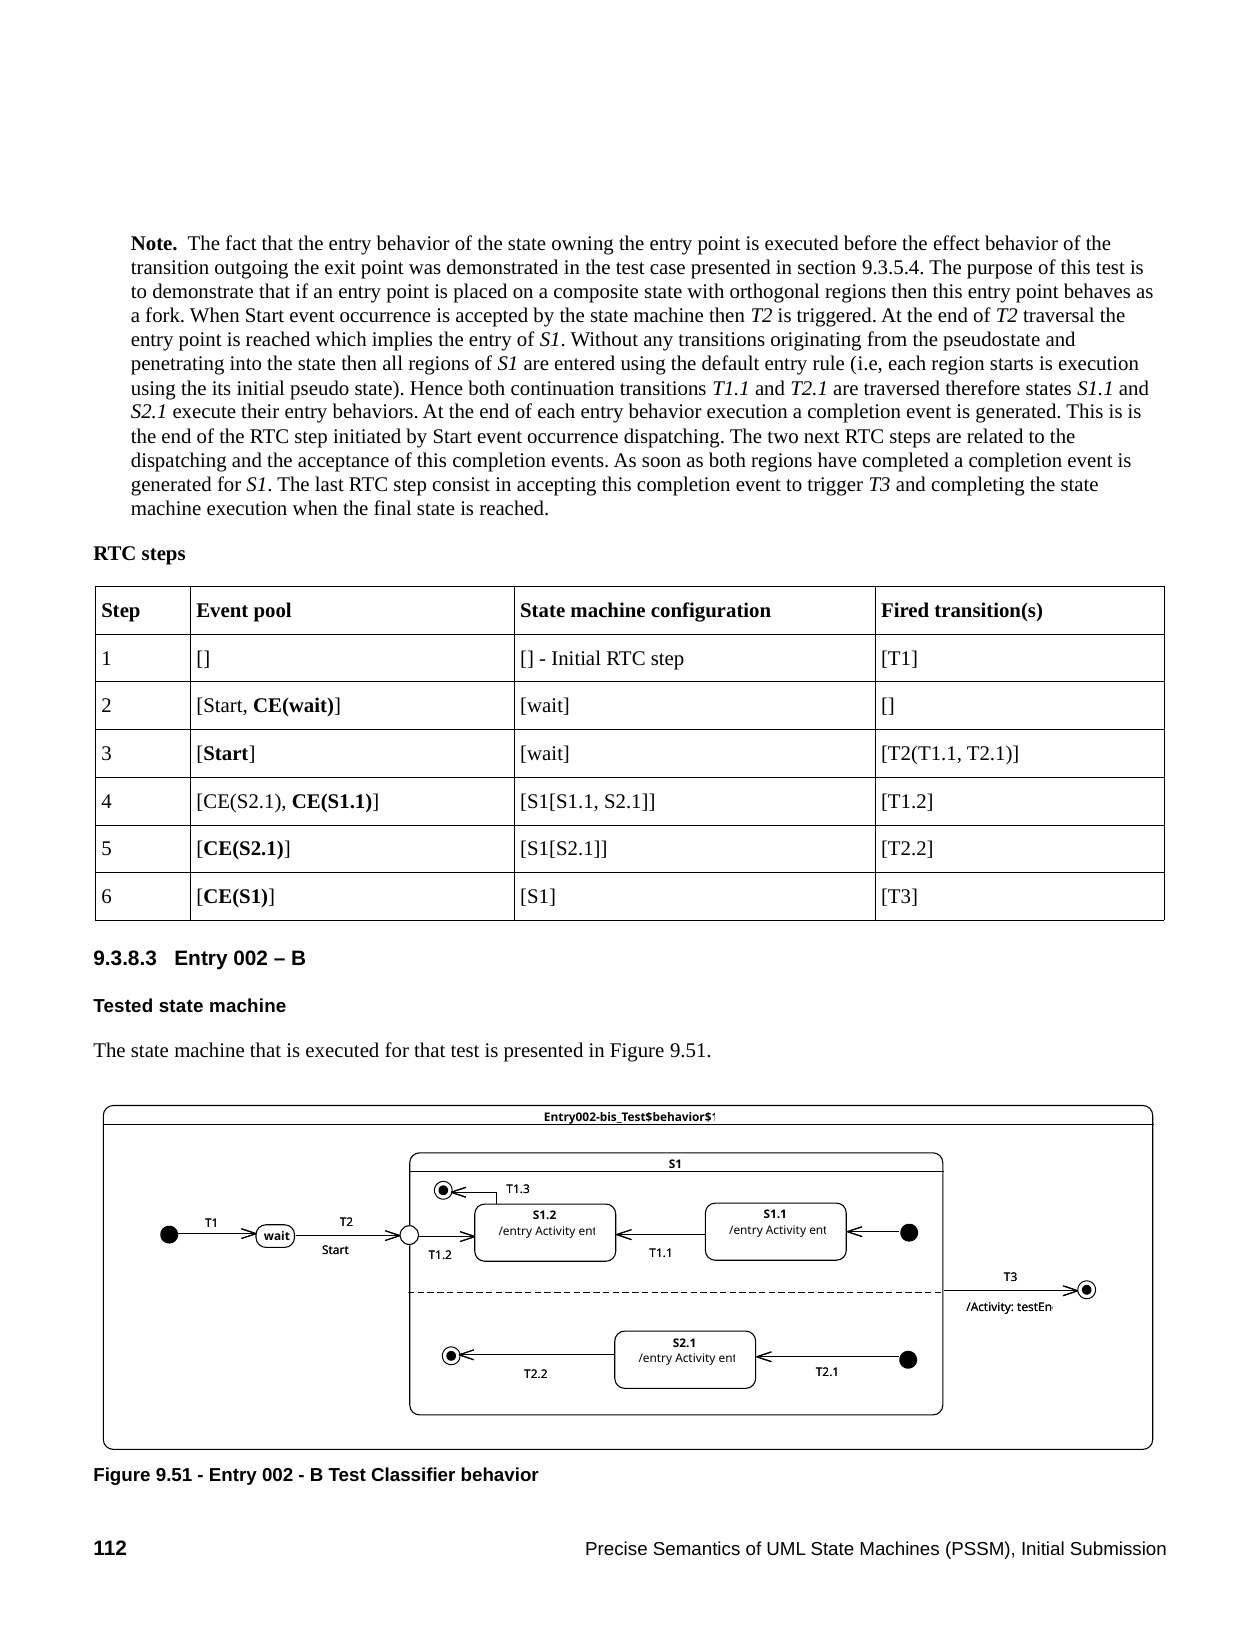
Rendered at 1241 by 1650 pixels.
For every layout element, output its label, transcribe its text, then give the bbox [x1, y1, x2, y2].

table_cell [S1[S2.1]] [515, 826, 875, 872]
text Figure 9.51 - Entry 002 - B Test Classifier behavior [93, 1095, 1164, 1486]
table_cell [CE(S2.1)] [191, 826, 514, 872]
table_cell [] [191, 635, 514, 681]
table_cell [Start] [191, 730, 514, 777]
table_cell [] [876, 682, 1164, 729]
table_cell [S1] [515, 873, 875, 920]
table_cell 6 [96, 873, 190, 920]
text The state machine that is executed for that test is presented in Figure 9.51. [93, 1038, 1164, 1062]
table_cell 5 [96, 826, 190, 872]
table_cell [T2(T1.1, T2.1)] [876, 730, 1164, 777]
table_cell 2 [96, 682, 190, 729]
table_header Step [96, 587, 190, 634]
table_cell 4 [96, 778, 190, 824]
table_header State machine configuration [515, 587, 875, 634]
table_cell [CE(S2.1), CE(S1.1)] [191, 778, 514, 824]
table_cell [] - Initial RTC step [515, 635, 875, 681]
table_cell [T1] [876, 635, 1164, 681]
table_cell [CE(S1)] [191, 873, 514, 920]
table_cell [T1.2] [876, 778, 1164, 824]
table_cell [T3] [876, 873, 1164, 920]
text Note. The fact that the entry behavior of the state owning the entry point is executed before the effect behavior of the transition outgoing the exit point was demonstrated in the test case presented in section 9.3.5.4. The purpose of this test is to demonstrate that if an entry point is placed on a composite state with orthogonal regions then this entry point behaves as a fork. When Start event occurrence is accepted by the state machine then T2 is triggered. At the end of T2 traversal the entry point is reached which implies the entry of S1. Without any transitions originating from the pseudostate and penetrating into the state then all regions of S1 are entered using the default entry rule (i.e, each region starts is execution using the its initial pseudo state). Hence both continuation transitions T1.1 and T2.1 are traversed therefore states S1.1 and S2.1 execute their entry behaviors. At the end of each entry behavior execution a completion event is generated. This is is the end of the RTC step initiated by Start event occurrence dispatching. The two next RTC steps are related to the dispatching and the acceptance of this completion events. As soon as both regions have completed a completion event is generated for S1. The last RTC step consist in accepting this completion event to trigger T3 and completing the state machine execution when the final state is reached. [131, 231, 1164, 520]
table_cell [T2.2] [876, 826, 1164, 872]
table_cell 3 [96, 730, 190, 777]
subtitle Tested state machine [93, 995, 1164, 1017]
table_cell [wait] [515, 730, 875, 777]
subtitle Entry 002 – B [93, 945, 1164, 970]
table_header Event pool [191, 587, 514, 634]
table_cell [S1[S1.1, S2.1]] [515, 778, 875, 824]
table_cell 1 [96, 635, 190, 681]
text RTC steps [93, 541, 1164, 565]
table_header Fired transition(s) [876, 587, 1164, 634]
table_cell [Start, CE(wait)] [191, 682, 514, 729]
table_cell [wait] [515, 682, 875, 729]
